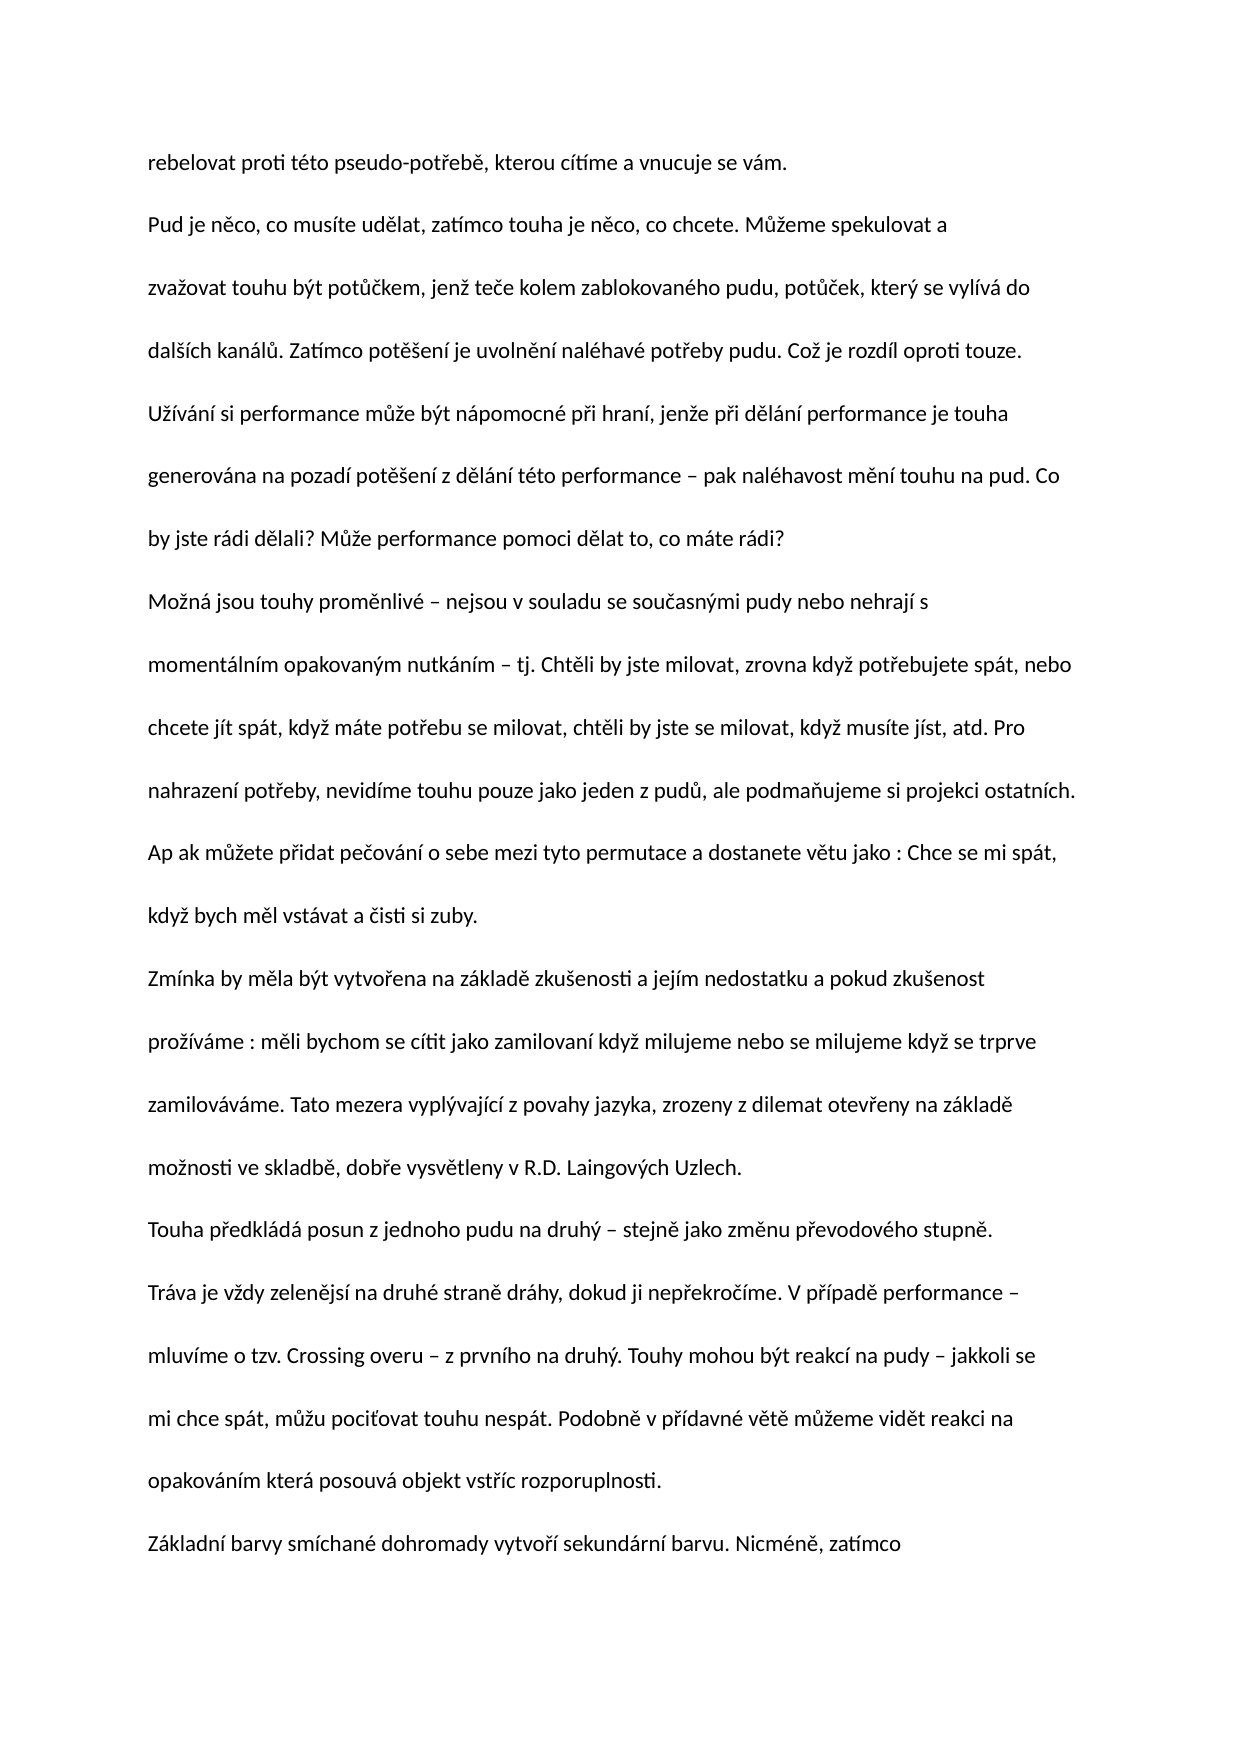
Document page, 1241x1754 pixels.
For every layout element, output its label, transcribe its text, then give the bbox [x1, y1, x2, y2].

text by jste rádi dělali? Může performance pomoci dělat to, co máte rádi? [148, 524, 1093, 552]
text prožíváme : měli bychom se cítit jako zamilovaní když milujeme nebo se milujeme když se trprve [148, 1027, 1093, 1055]
text Pud je něco, co musíte udělat, zatímco touha je něco, co chcete. Můžeme spekulovat a [148, 210, 1093, 238]
text mluvíme o tzv. Crossing overu – z prvního na druhý. Touhy mohou být reakcí na pudy – jakkoli se [148, 1341, 1093, 1369]
text Základní barvy smíchané dohromady vytvoří sekundární barvu. Nicméně, zatímco [148, 1529, 1093, 1557]
text mi chce spát, můžu pociťovat touhu nespát. Podobně v přídavné větě můžeme vidět reakci na [148, 1404, 1093, 1432]
text Užívání si performance může být nápomocné při hraní, jenže při dělání performance je touha [148, 399, 1093, 427]
text když bych měl vstávat a čisti si zuby. [148, 901, 1093, 929]
text Touha předkládá posun z jednoho pudu na druhý – stejně jako změnu převodového stupně. [148, 1215, 1093, 1243]
text opakováním která posouvá objekt vstříc rozporuplnosti. [148, 1467, 1093, 1495]
text Možná jsou touhy proměnlivé – nejsou v souladu se současnými pudy nebo nehrají s [148, 587, 1093, 615]
text možnosti ve skladbě, dobře vysvětleny v R.D. Laingových Uzlech. [148, 1153, 1093, 1181]
text chcete jít spát, když máte potřebu se milovat, chtěli by jste se milovat, když musíte jíst, atd. Pro [148, 713, 1093, 741]
text Tráva je vždy zelenějsí na druhé straně dráhy, dokud ji nepřekročíme. V případě performance – [148, 1278, 1093, 1306]
text dalších kanálů. Zatímco potěšení je uvolnění naléhavé potřeby pudu. Což je rozdíl oproti touze. [148, 336, 1093, 364]
text zvažovat touhu být potůčkem, jenž teče kolem zablokovaného pudu, potůček, který se vylívá do [148, 273, 1093, 301]
text zamilováváme. Tato mezera vyplývající z povahy jazyka, zrozeny z dilemat otevřeny na základě [148, 1090, 1093, 1118]
text rebelovat proti této pseudo-potřebě, kterou cítíme a vnucuje se vám. [148, 148, 1093, 176]
text generována na pozadí potěšení z dělání této performance – pak naléhavost mění touhu na pud. Co [148, 462, 1093, 490]
text Ap ak můžete přidat pečování o sebe mezi tyto permutace a dostanete větu jako : Chce se mi spát, [148, 838, 1093, 867]
text nahrazení potřeby, nevidíme touhu pouze jako jeden z pudů, ale podmaňujeme si projekci ostatních. [148, 776, 1093, 804]
text momentálním opakovaným nutkáním – tj. Chtěli by jste milovat, zrovna když potřebujete spát, nebo [148, 650, 1093, 678]
text Zmínka by měla být vytvořena na základě zkušenosti a jejím nedostatku a pokud zkušenost [148, 964, 1093, 992]
